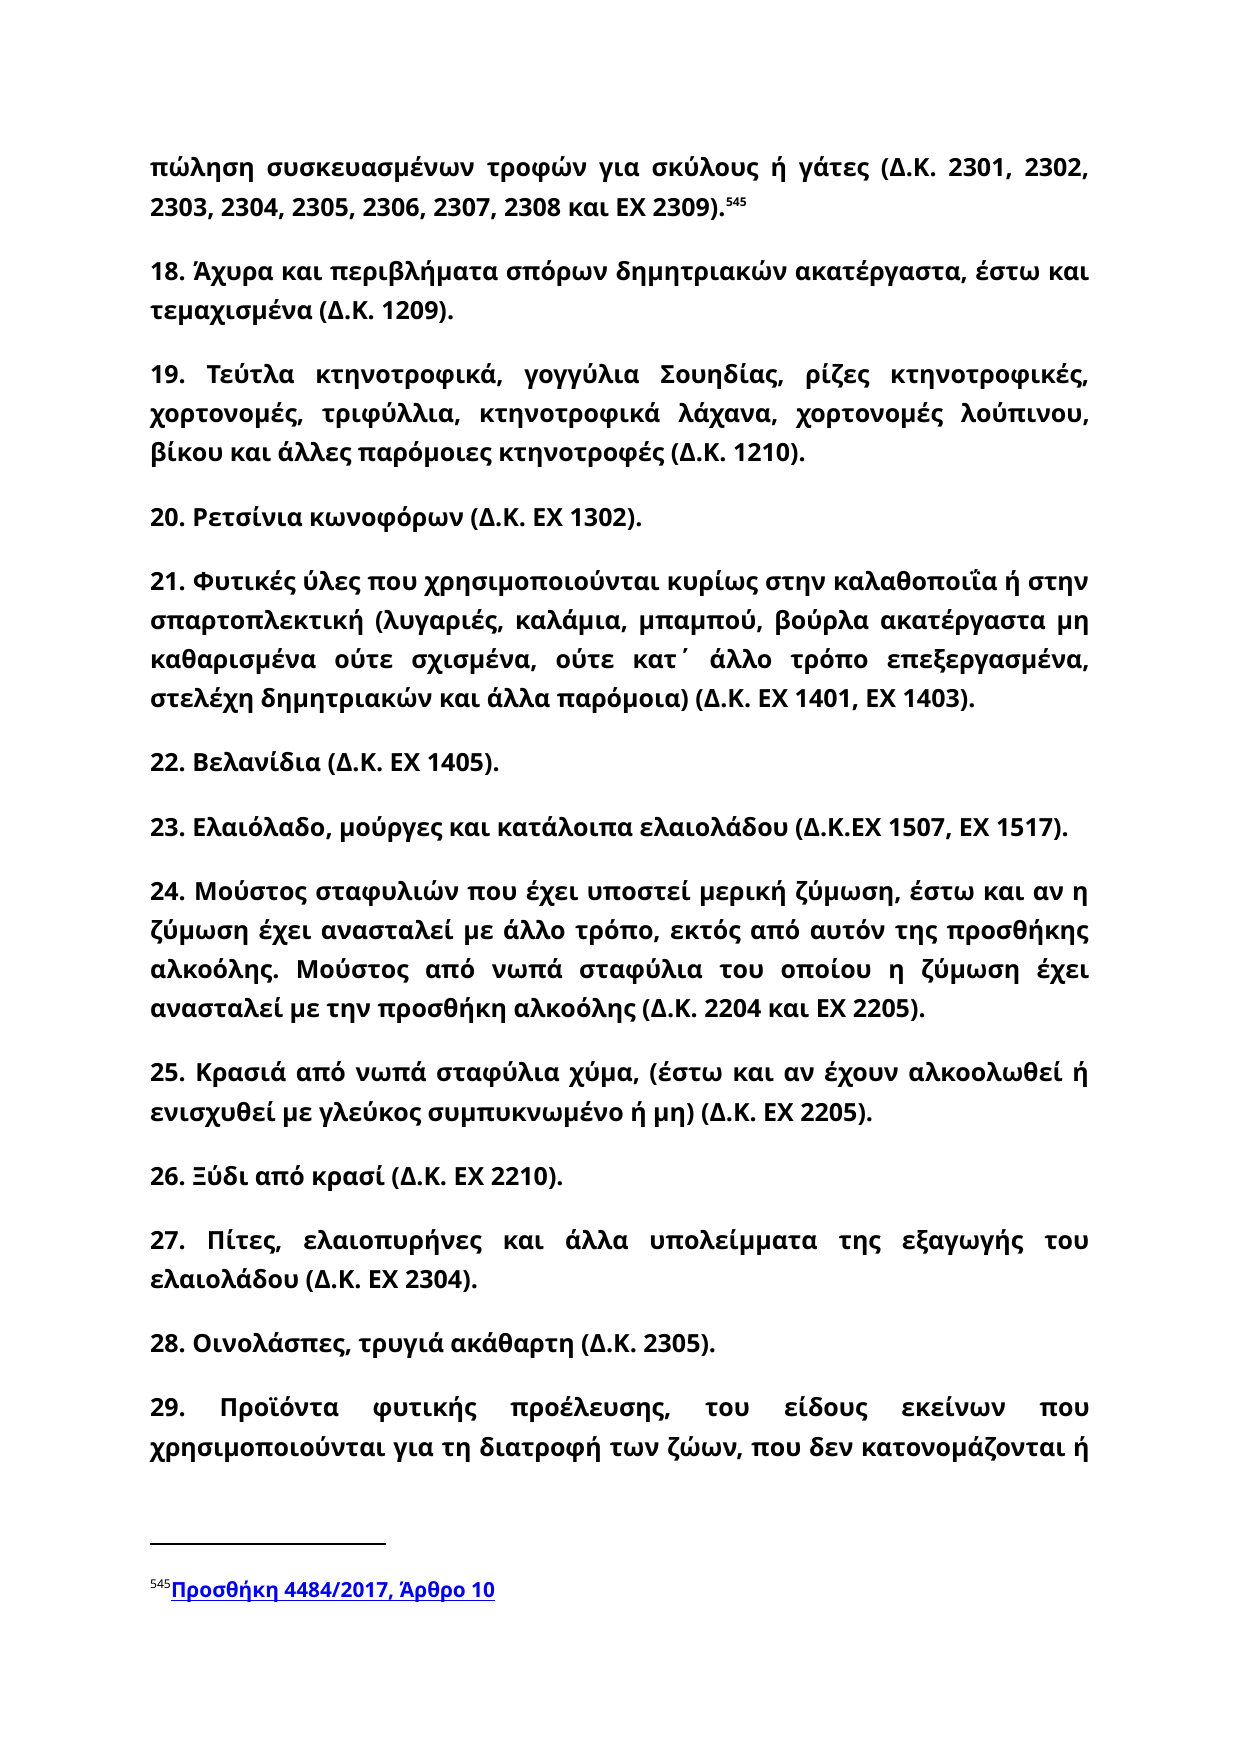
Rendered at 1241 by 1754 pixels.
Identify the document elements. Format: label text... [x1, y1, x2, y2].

text 28. Οινολάσπες, τρυγιά ακάθαρτη (Δ.Κ. 2305). [150, 1326, 1090, 1360]
text 25. Κρασιά από νωπά σταφύλια χύμα, (έστω και αν έχουν αλκοολωθεί ή ενισχυθεί με γλεύκος συμπυκνωμένο ή μη) (Δ.Κ. ΕΧ 2205). [150, 1055, 1090, 1128]
text 22. Βελανίδια (Δ.Κ. ΕΧ 1405). [150, 745, 1090, 779]
text 26. Ξύδι από κρασί (Δ.Κ. ΕΧ 2210). [150, 1158, 1090, 1192]
text 20. Ρετσίνια κωνοφόρων (Δ.Κ. ΕΧ 1302). [150, 499, 1090, 533]
text 29. Προϊόντα φυτικής προέλευσης, του είδους εκείνων που χρησιμοποιούνται για τη διατροφή των ζώων, που δεν κατονομάζονται ή [150, 1390, 1090, 1463]
text 23. Ελαιόλαδο, μούργες και κατάλοιπα ελαιολάδου (Δ.Κ.ΕΧ 1507, ΕΧ 1517). [150, 809, 1090, 843]
text 18. Άχυρα και περιβλήματα σπόρων δημητριακών ακατέργαστα, έστω και τεμαχισμένα (Δ.Κ. 1209). [150, 253, 1090, 327]
text 21. Φυτικές ύλες που χρησιμοποιούνται κυρίως στην καλαθοποιΐα ή στην σπαρτοπλεκτική (λυγαριές, καλάμια, μπαμπού, βούρλα ακατέργαστα μη καθαρισμένα ούτε σχισμένα, ούτε κατ΄ άλλο τρόπο επεξεργασμένα, στελέχη δημητριακών και άλλα παρόμοια) (Δ.Κ. ΕΧ 1401, ΕΧ 1403). [150, 563, 1090, 715]
text 27. Πίτες, ελαιοπυρήνες και άλλα υπολείμματα της εξαγωγής του ελαιολάδου (Δ.Κ. ΕΧ 2304). [150, 1222, 1090, 1296]
text 24. Μούστος σταφυλιών που έχει υποστεί μερική ζύμωση, έστω και αν η ζύμωση έχει ανασταλεί με άλλο τρόπο, εκτός από αυτόν της προσθήκης αλκοόλης. Μούστος από νωπά σταφύλια του οποίου η ζύμωση έχει ανασταλεί με την προσθήκη αλκοόλης (Δ.Κ. 2204 και ΕΧ 2205). [150, 873, 1090, 1025]
text Προσθήκη 4484/2017, Άρθρο 10 [150, 1576, 1090, 1604]
text 19. Τεύτλα κτηνοτροφικά, γογγύλια Σουηδίας, ρίζες κτηνοτροφικές, χορτονομές, τριφύλλια, κτηνοτροφικά λάχανα, χορτονομές λούπινου, βίκου και άλλες παρόμοιες κτηνοτροφές (Δ.Κ. 1210). [150, 357, 1090, 469]
text πώληση συσκευασμένων τροφών για σκύλους ή γάτες (Δ.Κ. 2301, 2302, 2303, 2304, 2305, 2306, 2307, 2308 και ΕΧ 2309). [150, 150, 1090, 223]
